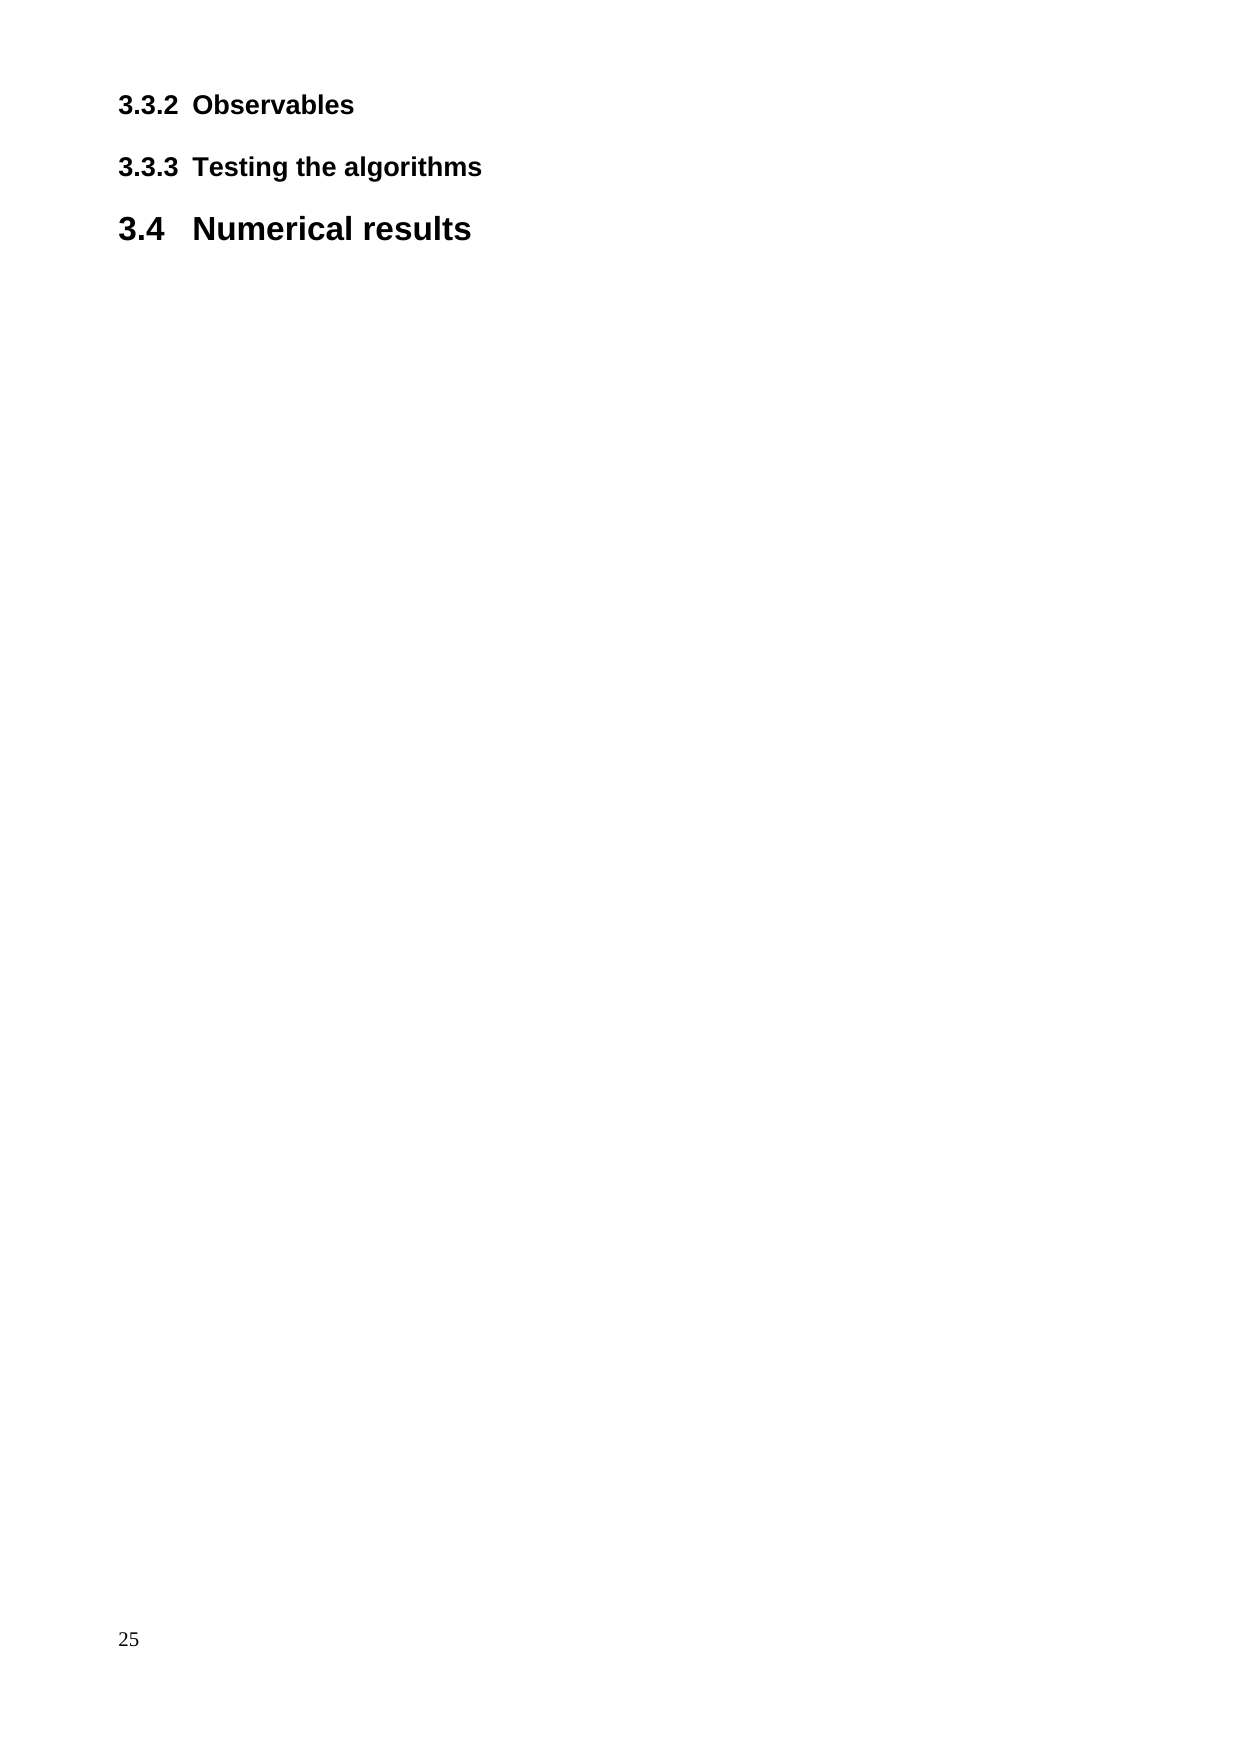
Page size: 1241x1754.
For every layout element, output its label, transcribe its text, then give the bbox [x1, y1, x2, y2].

subtitle Numerical results [118, 209, 1196, 248]
subtitle Testing the algorithms [118, 151, 1196, 182]
subtitle Observables [118, 89, 1196, 120]
